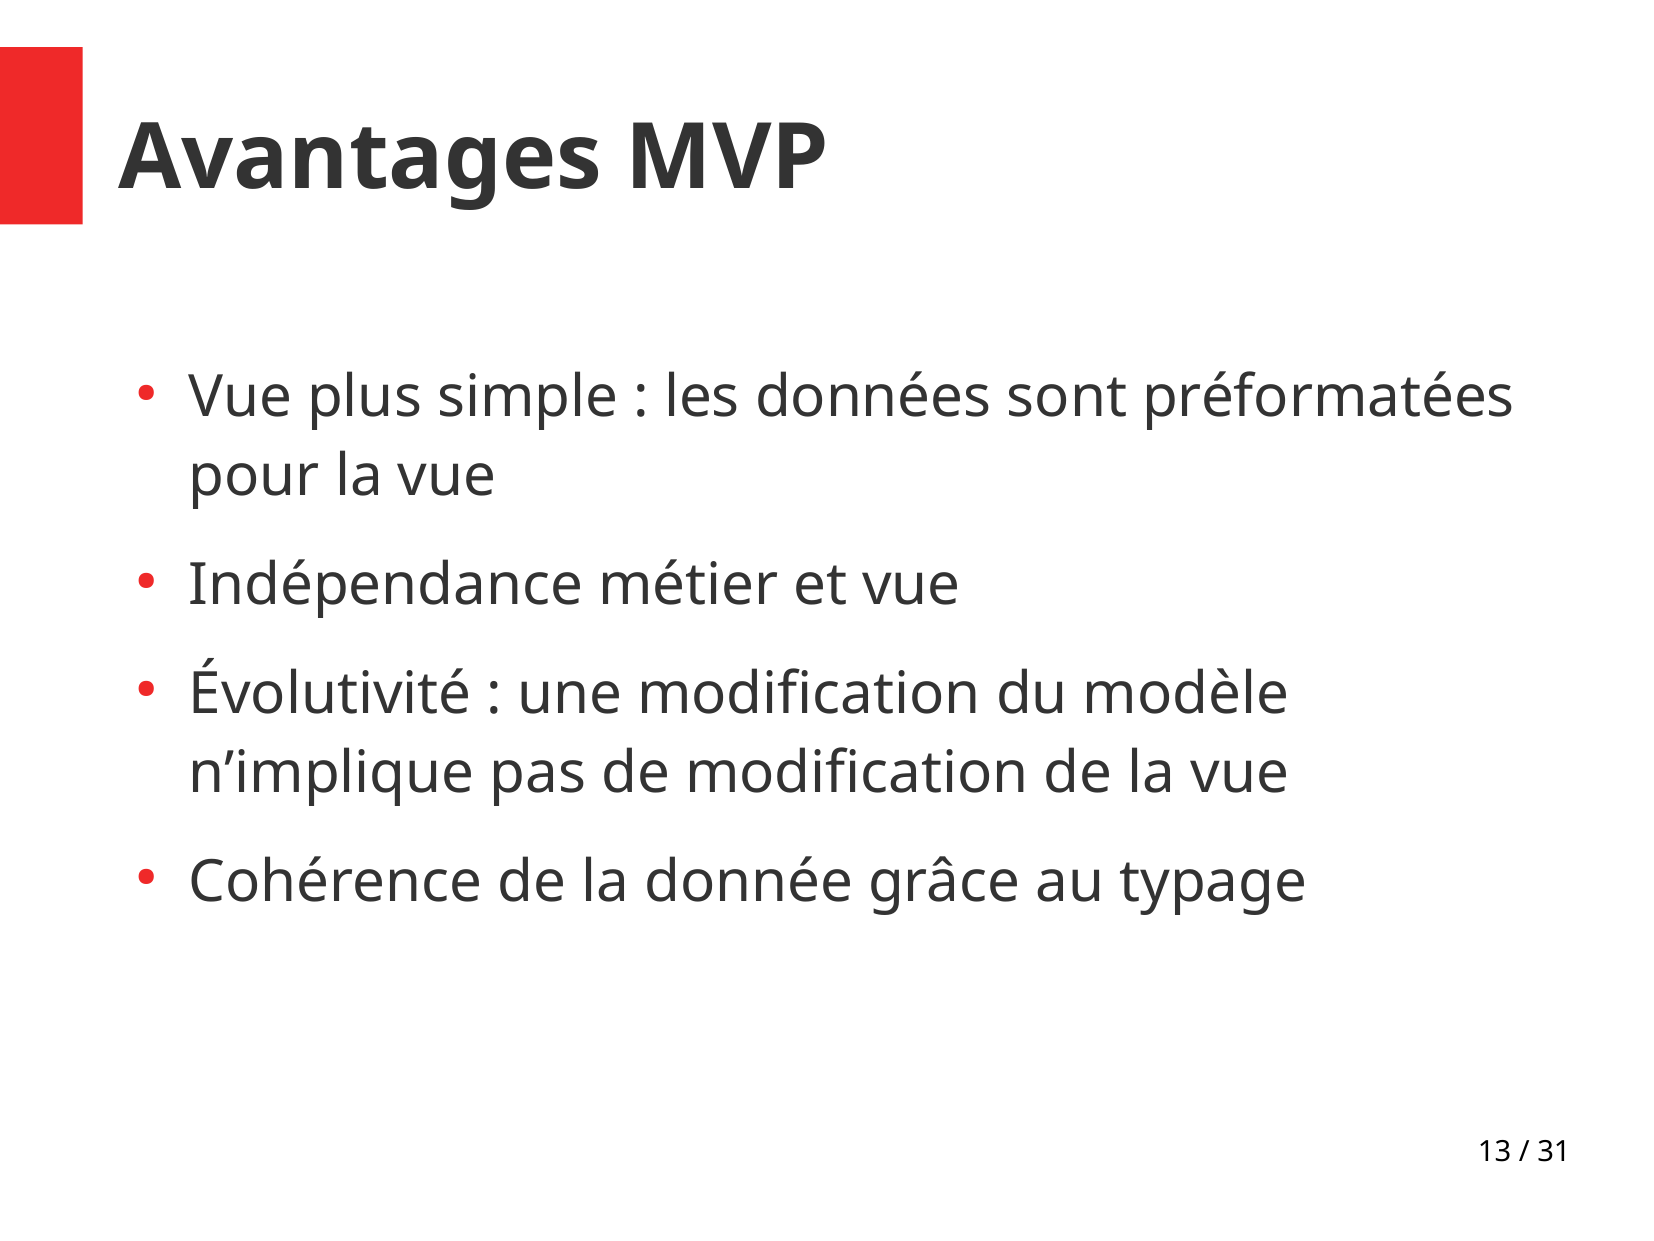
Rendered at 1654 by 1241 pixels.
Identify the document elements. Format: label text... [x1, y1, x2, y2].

title Avantages MVP [118, 49, 1571, 257]
list Vue plus simple : les données sont préformatées pour la vue Indépendance métier et vue Évolutivité : une modification du modèle n’implique pas de modification de la vue Cohérence de la donnée grâce au typage [118, 354, 1536, 1074]
